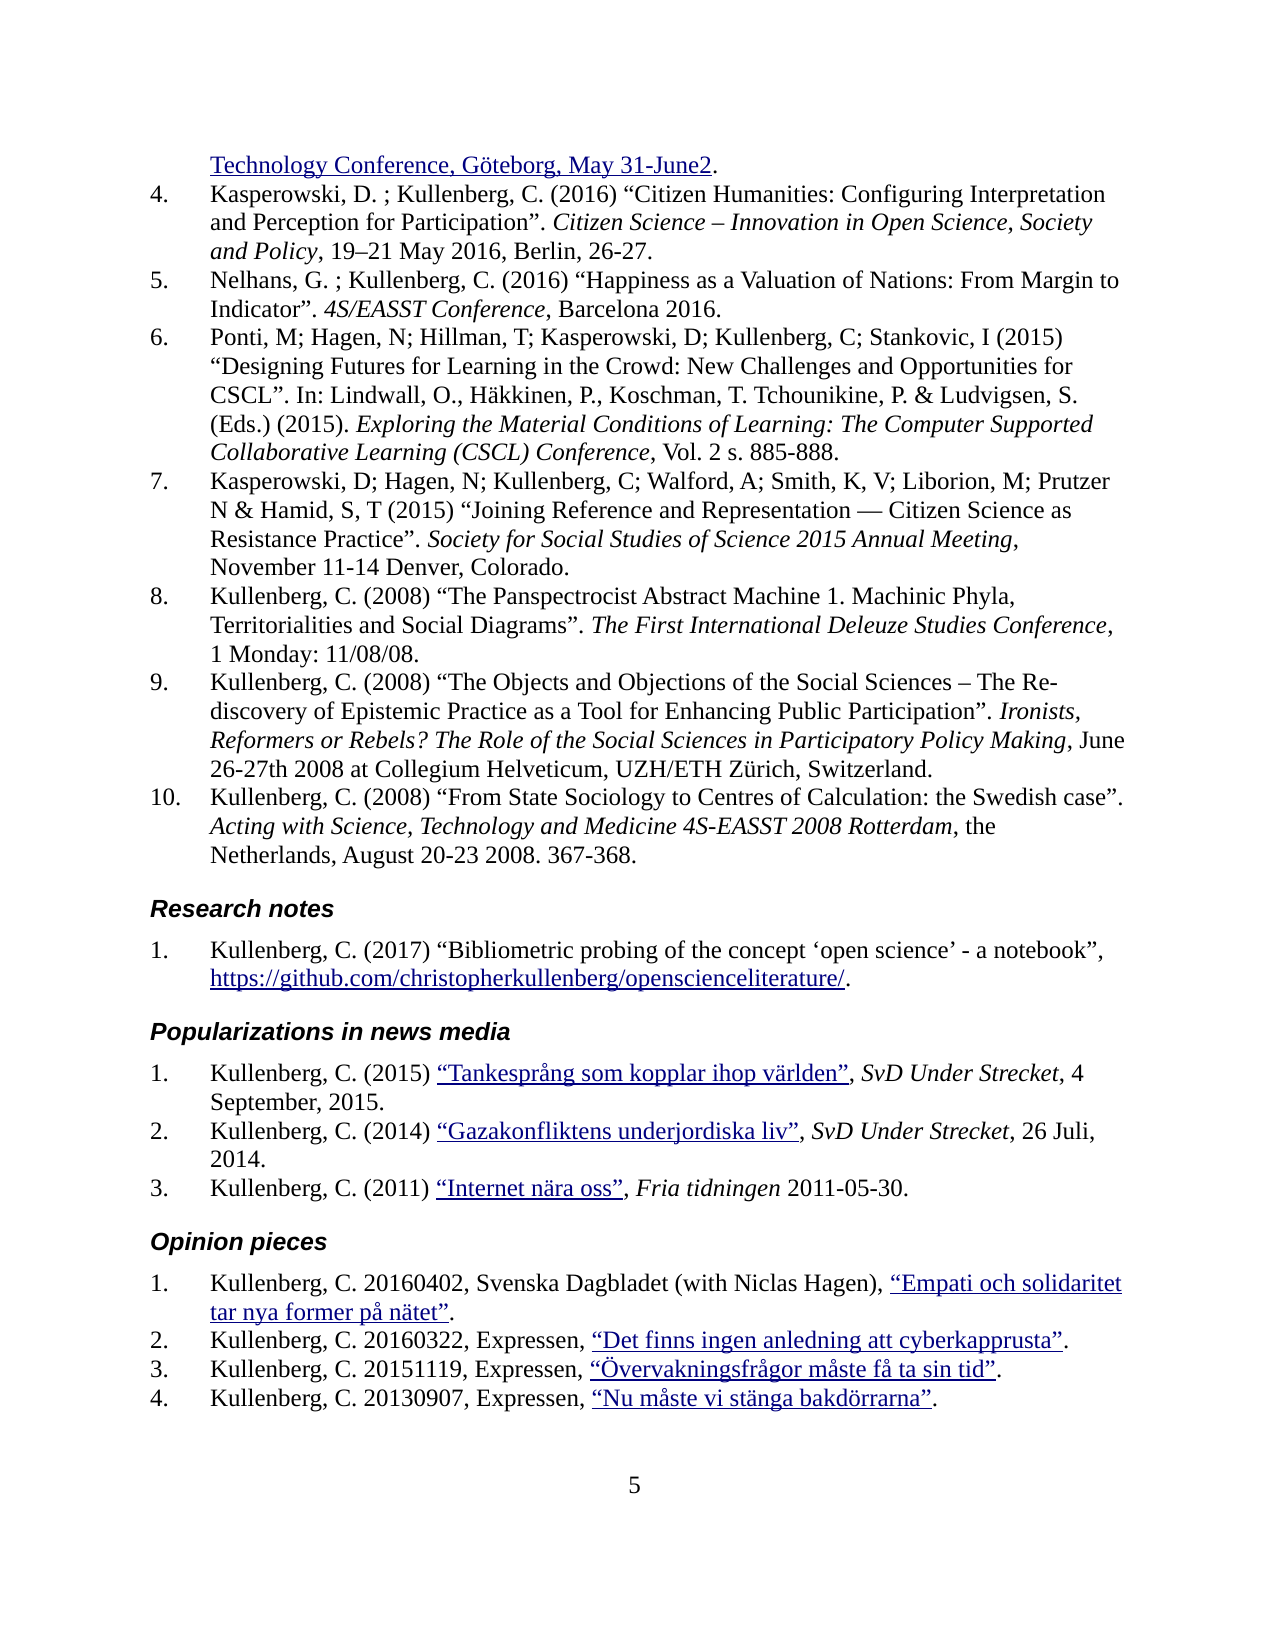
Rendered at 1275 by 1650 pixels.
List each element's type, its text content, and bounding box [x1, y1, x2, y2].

list Kullenberg, C. 20130907, Expressen, “Nu måste vi stänga bakdörrarna”. [150, 1383, 1125, 1412]
list Kullenberg, C. (2017) “Bibliometric probing of the concept ‘open science’ - a notebook”, https://github.com/christopherkullenberg/openscienceliterature/. [150, 935, 1125, 992]
list Kasperowski, D. ; Kullenberg, C. (2016) “Citizen Humanities: Configuring Interpretation and Perception for Participation”. Citizen Science – Innovation in Open Science, Society and Policy, 19–21 May 2016, Berlin, 26-27. [150, 179, 1125, 265]
list Kasperowski, D; Hagen, N; Kullenberg, C; Walford, A; Smith, K, V; Liborion, M; Prutzer N & Hamid, S, T (2015) “Joining Reference and Representation — Citizen Science as Resistance Practice”. Society for Social Studies of Science 2015 Annual Meeting, November 11-14 Denver, Colorado. [150, 466, 1125, 581]
list Ponti, M; Hagen, N; Hillman, T; Kasperowski, D; Kullenberg, C; Stankovic, I (2015) “Designing Futures for Learning in the Crowd: New Challenges and Opportunities for CSCL”. In: Lindwall, O., Häkkinen, P., Koschman, T. Tchounikine, P. & Ludvigsen, S. (Eds.) (2015). Exploring the Material Conditions of Learning: The Computer Supported Collaborative Learning (CSCL) Conference, Vol. 2 s. 885-888. [150, 322, 1125, 466]
list Kullenberg, C. 20160322, Expressen, “Det finns ingen anledning att cyberkapprusta”. [150, 1326, 1125, 1354]
list Kullenberg, C. (2008) “The Panspectrocist Abstract Machine 1. Machinic Phyla, Territorialities and Social Diagrams”. The First International Deleuze Studies Conference, 1 Monday: 11/08/08. [150, 581, 1125, 667]
list Nelhans, G. ; Kullenberg, C. (2016) “Happiness as a Valuation of Nations: From Margin to Indicator”. 4S/EASST Conference, Barcelona 2016. [150, 265, 1125, 322]
list Kullenberg, C. (2011) “Internet nära oss”, Fria tidningen 2011-05-30. [150, 1173, 1125, 1202]
subtitle Research notes [150, 894, 1125, 922]
subtitle Popularizations in news media [150, 1017, 1125, 1046]
list Kullenberg, C. (2008) “From State Sociology to Centres of Calculation: the Swedish case”. Acting with Science, Technology and Medicine 4S-EASST 2008 Rotterdam, the Netherlands, August 20-23 2008. 367-368. [150, 782, 1125, 869]
list Kullenberg, C. 20160402, Svenska Dagbladet (with Niclas Hagen), “Empati och solidaritet tar nya former på nätet”. [150, 1268, 1125, 1326]
list Kullenberg, C. 20151119, Expressen, “Övervakningsfrågor måste få ta sin tid”. [150, 1354, 1125, 1383]
list Kullenberg, C. (2008) “The Objects and Objections of the Social Sciences – The Re-discovery of Epistemic Practice as a Tool for Enhancing Public Participation”. Ironists, Reformers or Rebels? The Role of the Social Sciences in Participatory Policy Making, June 26-27th 2008 at Collegium Helveticum, UZH/ETH Zürich, Switzerland. [150, 667, 1125, 782]
list Kullenberg, C. (2015) “Tankesprång som kopplar ihop världen”, SvD Under Strecket, 4 September, 2015. [150, 1058, 1125, 1116]
list Technology Conference, Göteborg, May 31-June2. [150, 150, 1125, 179]
subtitle Opinion pieces [150, 1227, 1125, 1256]
list Kullenberg, C. (2014) “Gazakonfliktens underjordiska liv”, SvD Under Strecket, 26 Juli, 2014. [150, 1116, 1125, 1173]
